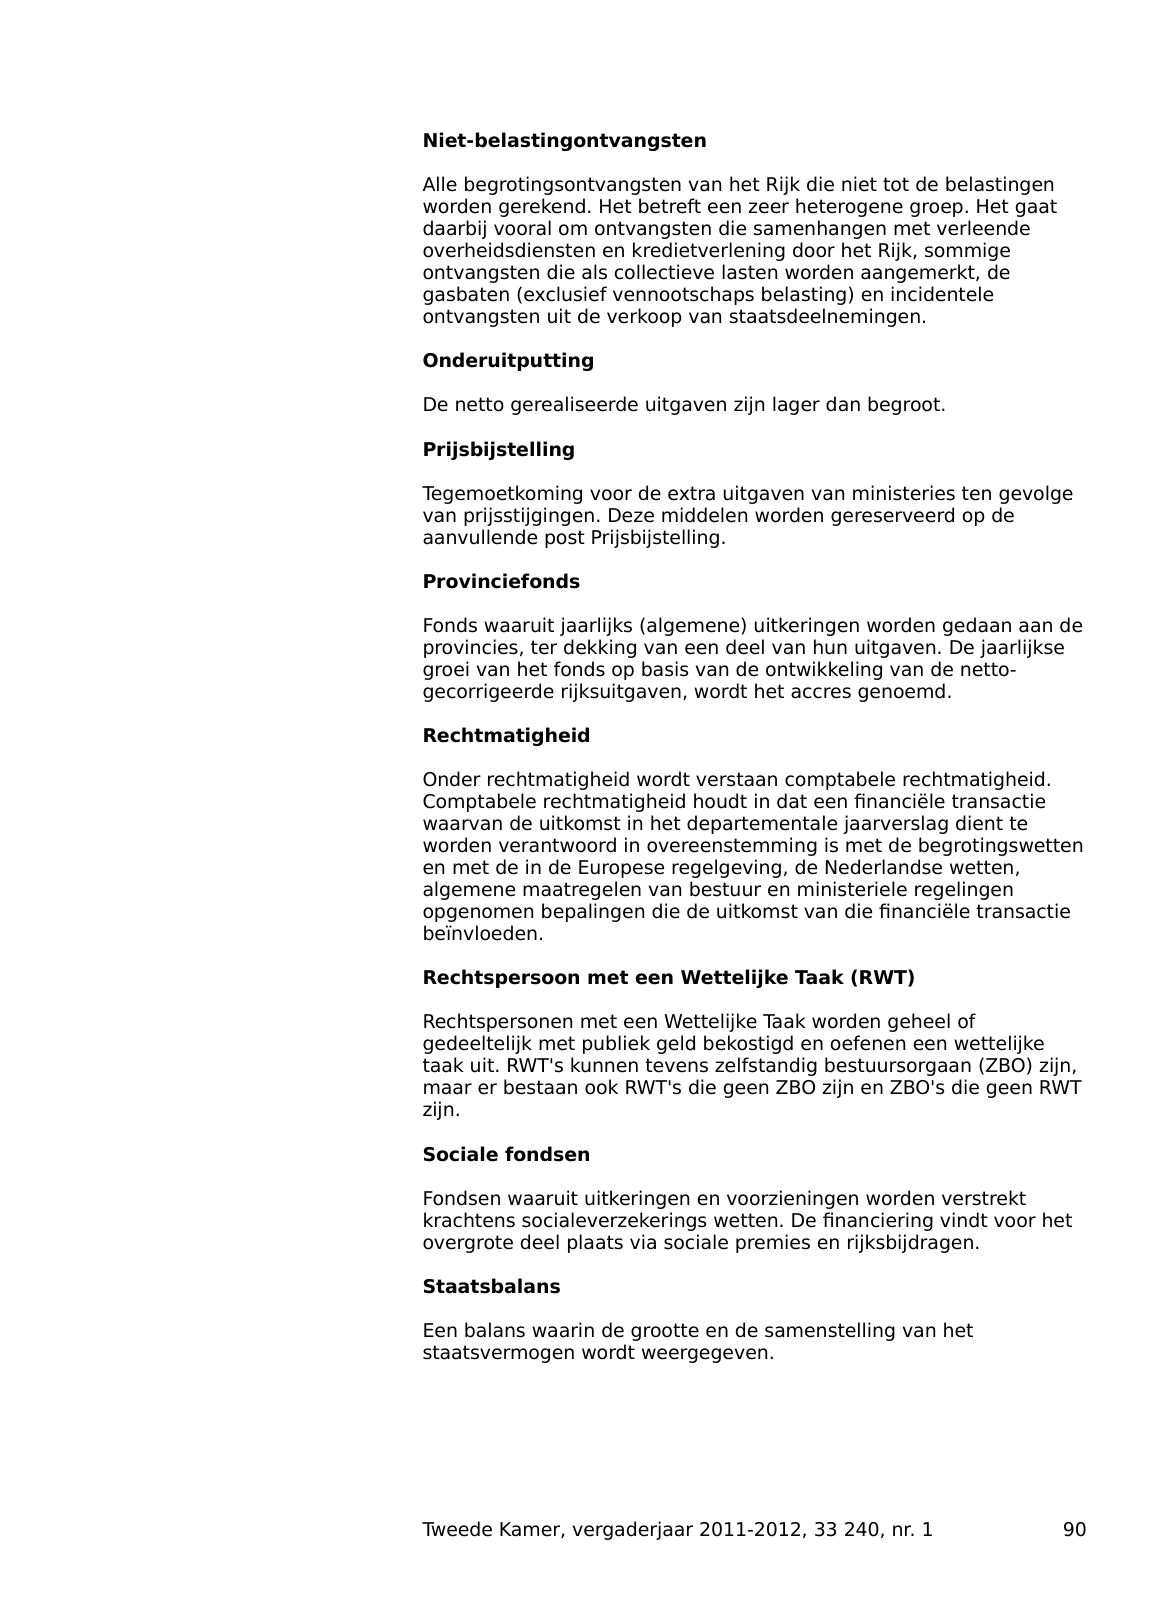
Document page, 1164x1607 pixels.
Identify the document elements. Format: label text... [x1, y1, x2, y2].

text Onder rechtmatigheid wordt verstaan comptabele rechtmatigheid. Comptabele rechtmatigheid houdt in dat een financiële transactie waarvan de uitkomst in het departementale jaarverslag dient te worden verantwoord in overeenstemming is met de begrotingswetten en met de in de Europese regelgeving, de Nederlandse wetten, algemene maatregelen van bestuur en ministeriele regelingen opgenomen bepalingen die de uitkomst van die financiële transactie beïnvloeden. [422, 769, 1087, 945]
subtitle Rechtmatigheid [422, 725, 1087, 747]
text Alle begrotingsontvangsten van het Rijk die niet tot de belastingen worden gerekend. Het betreft een zeer heterogene groep. Het gaat daarbij vooral om ontvangsten die samenhangen met verleende overheidsdiensten en kredietverlening door het Rijk, sommige ontvangsten die als collectieve lasten worden aangemerkt, de gasbaten (exclusief vennootschaps belasting) en incidentele ontvangsten uit de verkoop van staatsdeelnemingen. [422, 174, 1087, 328]
subtitle Prijsbijstelling [422, 438, 1087, 460]
subtitle Rechtspersoon met een Wettelijke Taak (RWT) [422, 967, 1087, 989]
text Fonds waaruit jaarlijks (algemene) uitkeringen worden gedaan aan de provincies, ter dekking van een deel van hun uitgaven. De jaarlijkse groei van het fonds op basis van de ontwikkeling van de netto- gecorrigeerde rijksuitgaven, wordt het accres genoemd. [422, 615, 1087, 703]
subtitle Sociale fondsen [422, 1143, 1087, 1165]
text Tegemoetkoming voor de extra uitgaven van ministeries ten gevolge van prijsstijgingen. Deze middelen worden gereserveerd op de aanvullende post Prijsbijstelling. [422, 483, 1087, 548]
text Rechtspersonen met een Wettelijke Taak worden geheel of gedeeltelijk met publiek geld bekostigd en oefenen een wettelijke taak uit. RWT's kunnen tevens zelfstandig bestuursorgaan (ZBO) zijn, maar er bestaan ook RWT's die geen ZBO zijn en ZBO's die geen RWT zijn. [422, 1011, 1087, 1121]
subtitle Niet-belastingontvangsten [422, 130, 1087, 152]
text Een balans waarin de grootte en de samenstelling van het staatsvermogen wordt weergegeven. [422, 1320, 1087, 1364]
text De netto gerealiseerde uitgaven zijn lager dan begroot. [422, 394, 1087, 416]
text Fondsen waaruit uitkeringen en voorzieningen worden verstrekt krachtens socialeverzekerings wetten. De financiering vindt voor het overgrote deel plaats via sociale premies en rijksbijdragen. [422, 1188, 1087, 1253]
subtitle Staatsbalans [422, 1276, 1087, 1298]
subtitle Provinciefonds [422, 571, 1087, 593]
subtitle Onderuitputting [422, 350, 1087, 372]
